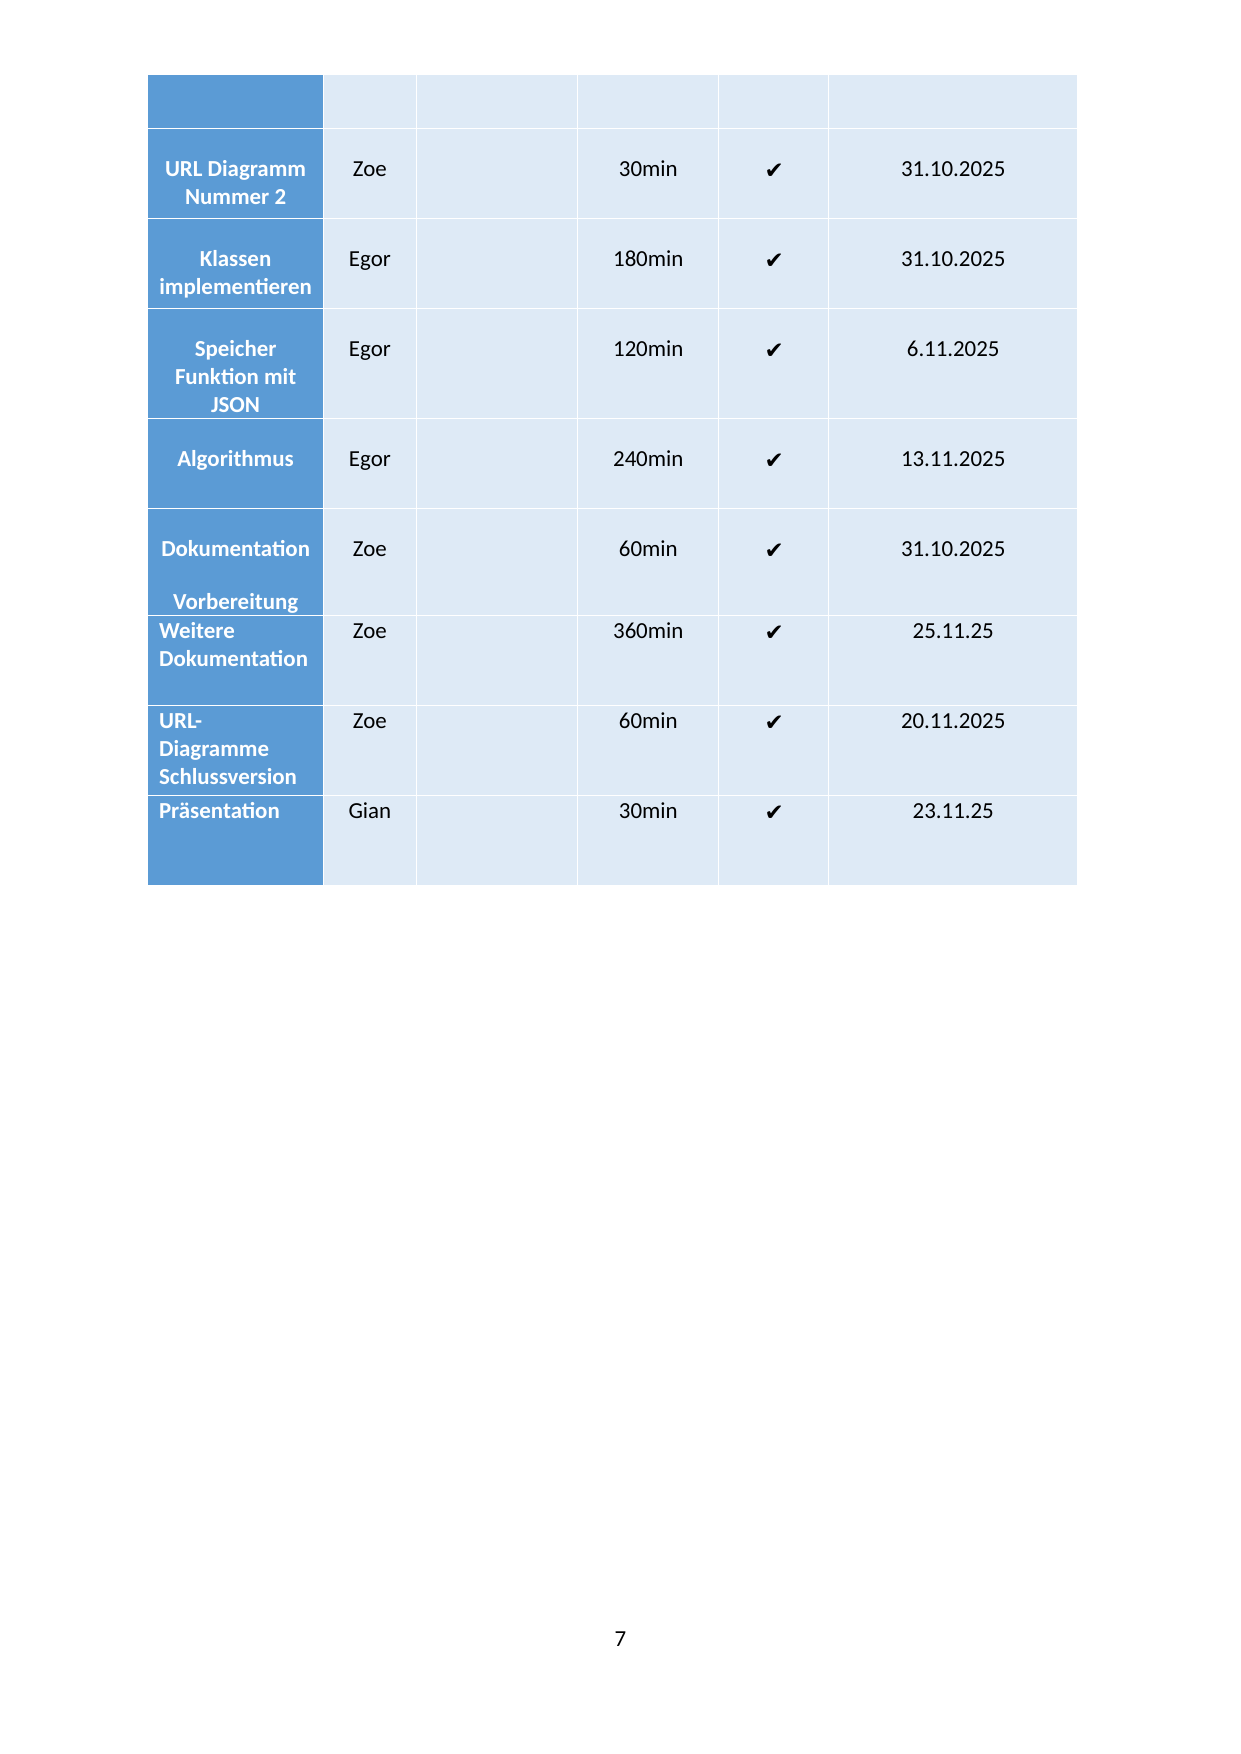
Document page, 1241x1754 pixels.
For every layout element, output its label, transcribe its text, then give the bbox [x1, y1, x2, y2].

table_cell Klassen implementieren [148, 219, 323, 308]
table_cell 20.11.2025 [829, 706, 1077, 795]
table_cell 240min [578, 419, 718, 508]
table_cell ✔️ [719, 129, 828, 218]
table_cell ✔️ [719, 796, 828, 885]
table_cell Weitere Dokumentation [148, 616, 323, 705]
table_cell 180min [578, 219, 718, 308]
table_cell ✔️ [719, 219, 828, 308]
table_cell [417, 419, 577, 508]
table_cell ✔️ [719, 509, 828, 615]
table_cell 6.11.2025 [829, 309, 1077, 418]
table_cell [829, 75, 1077, 128]
table_cell 30min [578, 129, 718, 218]
table_cell Speicher Funktion mit JSON [148, 309, 323, 418]
table_cell 360min [578, 616, 718, 705]
table_cell [417, 706, 577, 795]
table_cell Egor [324, 219, 416, 308]
table_cell 31.10.2025 [829, 129, 1077, 218]
table_cell Präsentation [148, 796, 323, 885]
table_cell 120min [578, 309, 718, 418]
table_cell ✔️ [719, 419, 828, 508]
table_cell 31.10.2025 [829, 219, 1077, 308]
table_cell [719, 75, 828, 128]
table_cell Zoe [324, 509, 416, 615]
table_cell [417, 796, 577, 885]
table_cell 23.11.25 [829, 796, 1077, 885]
table_cell ✔️ [719, 309, 828, 418]
table_cell [324, 75, 416, 128]
table_cell [417, 509, 577, 615]
table_cell URL Diagramm Nummer 2 [148, 129, 323, 218]
table_cell URL-Diagramme Schlussversion [148, 706, 323, 795]
table_cell [417, 129, 577, 218]
table_cell 30min [578, 796, 718, 885]
table_cell 25.11.25 [829, 616, 1077, 705]
table_cell 60min [578, 706, 718, 795]
table_cell 13.11.2025 [829, 419, 1077, 508]
table_cell Algorithmus [148, 419, 323, 508]
table_cell Zoe [324, 616, 416, 705]
table_cell [578, 75, 718, 128]
table_cell ✔️ [719, 616, 828, 705]
table_cell Egor [324, 419, 416, 508]
table_cell [417, 219, 577, 308]
table_cell Gian [324, 796, 416, 885]
table_cell 60min [578, 509, 718, 615]
table_cell Zoe [324, 706, 416, 795]
table_cell [417, 309, 577, 418]
table_cell [148, 75, 323, 128]
table_cell Egor [324, 309, 416, 418]
table_cell Zoe [324, 129, 416, 218]
table_cell [417, 75, 577, 128]
table_cell 31.10.2025 [829, 509, 1077, 615]
table_cell [417, 616, 577, 705]
table_cell ✔️ [719, 706, 828, 795]
table_cell Dokumentation Vorbereitung [148, 509, 323, 615]
